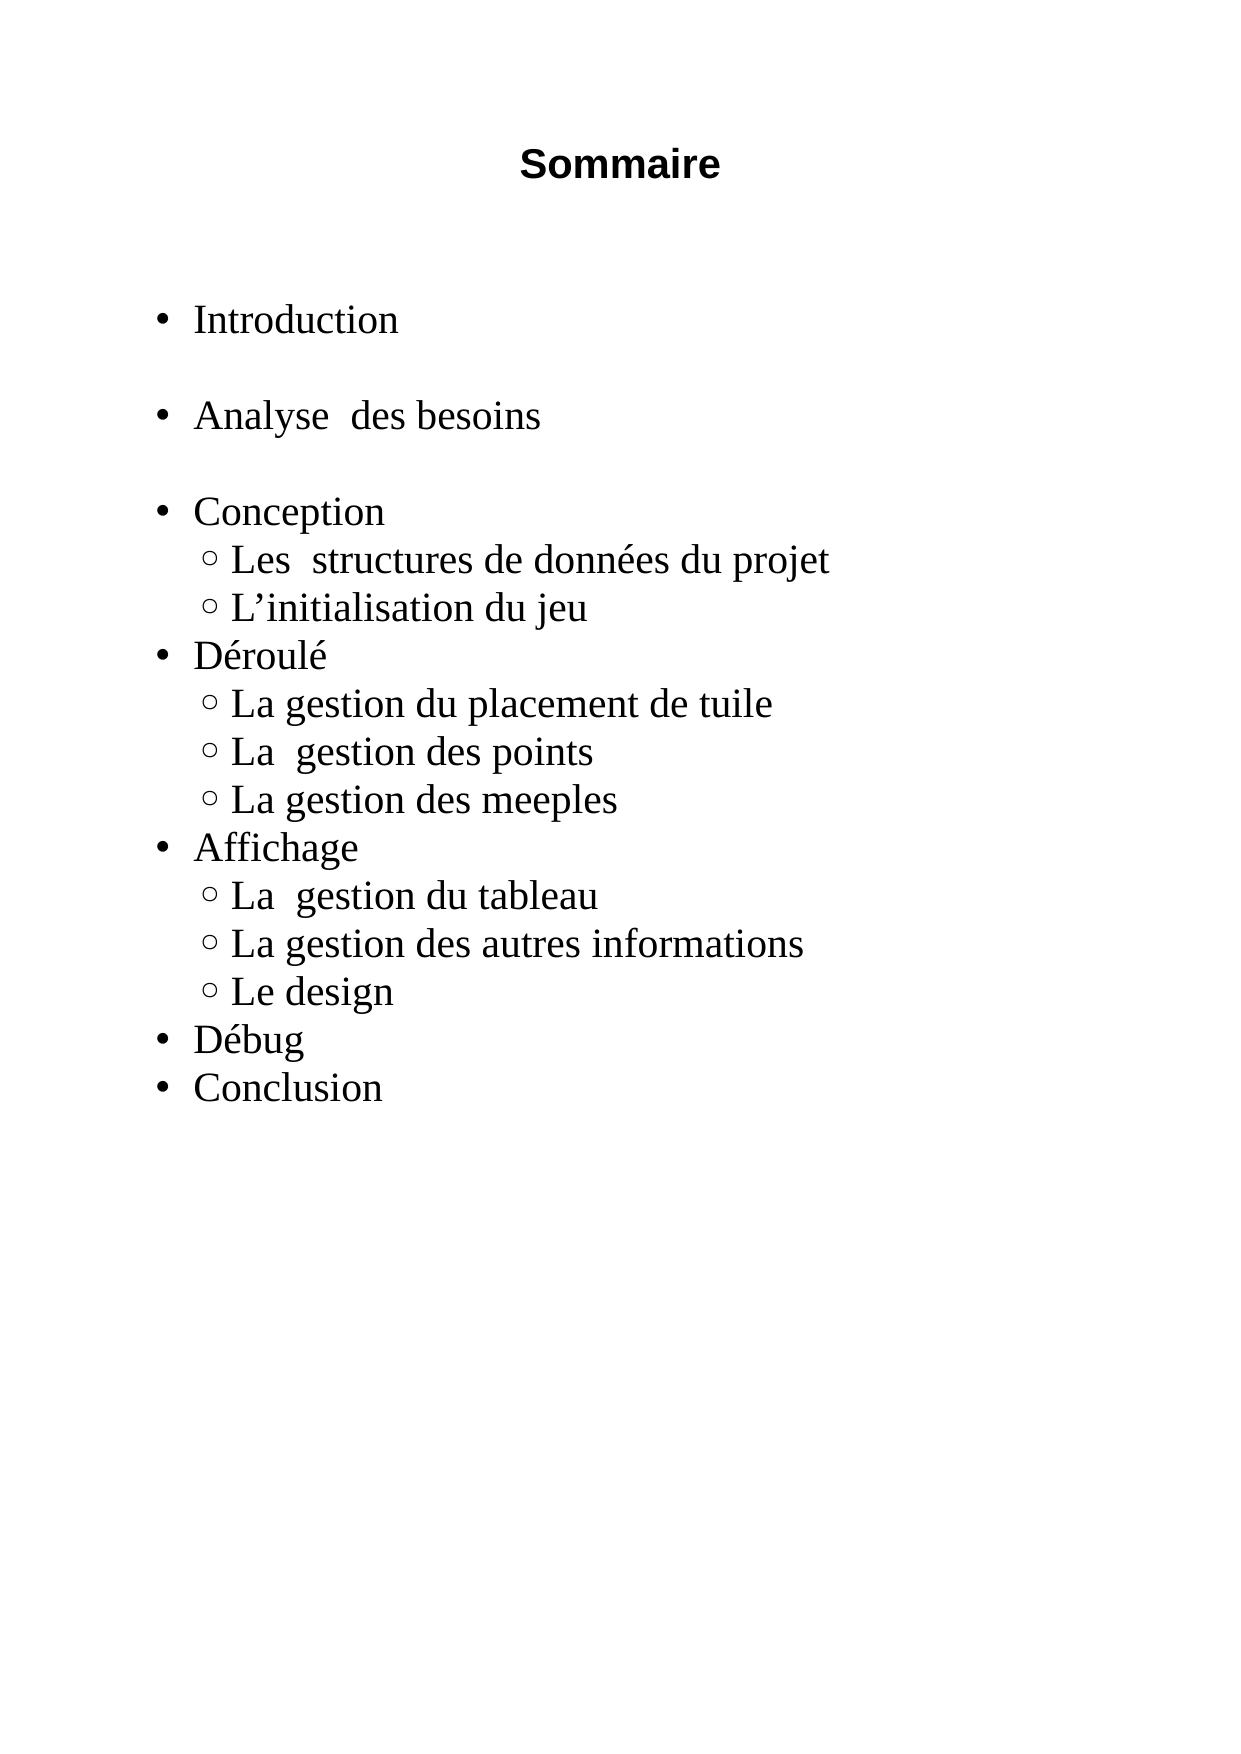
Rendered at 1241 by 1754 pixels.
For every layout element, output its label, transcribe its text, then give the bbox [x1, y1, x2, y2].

list La gestion du tableau [193, 871, 1122, 919]
subtitle Sommaire [118, 139, 1122, 187]
list Déroulé [156, 631, 1122, 678]
list Conception [156, 486, 1122, 534]
list L’initialisation du jeu [193, 582, 1122, 631]
list Conclusion [156, 1063, 1122, 1111]
list La gestion des points [193, 727, 1122, 774]
list La gestion des meeples [193, 774, 1122, 823]
list Analyse des besoins [156, 391, 1122, 438]
list Les structures de données du projet [193, 534, 1122, 582]
list Le design [193, 967, 1122, 1015]
list Introduction [156, 294, 1122, 343]
list Débug [156, 1015, 1122, 1063]
list Affichage [156, 823, 1122, 871]
list La gestion du placement de tuile [193, 678, 1122, 727]
list La gestion des autres informations [193, 919, 1122, 967]
